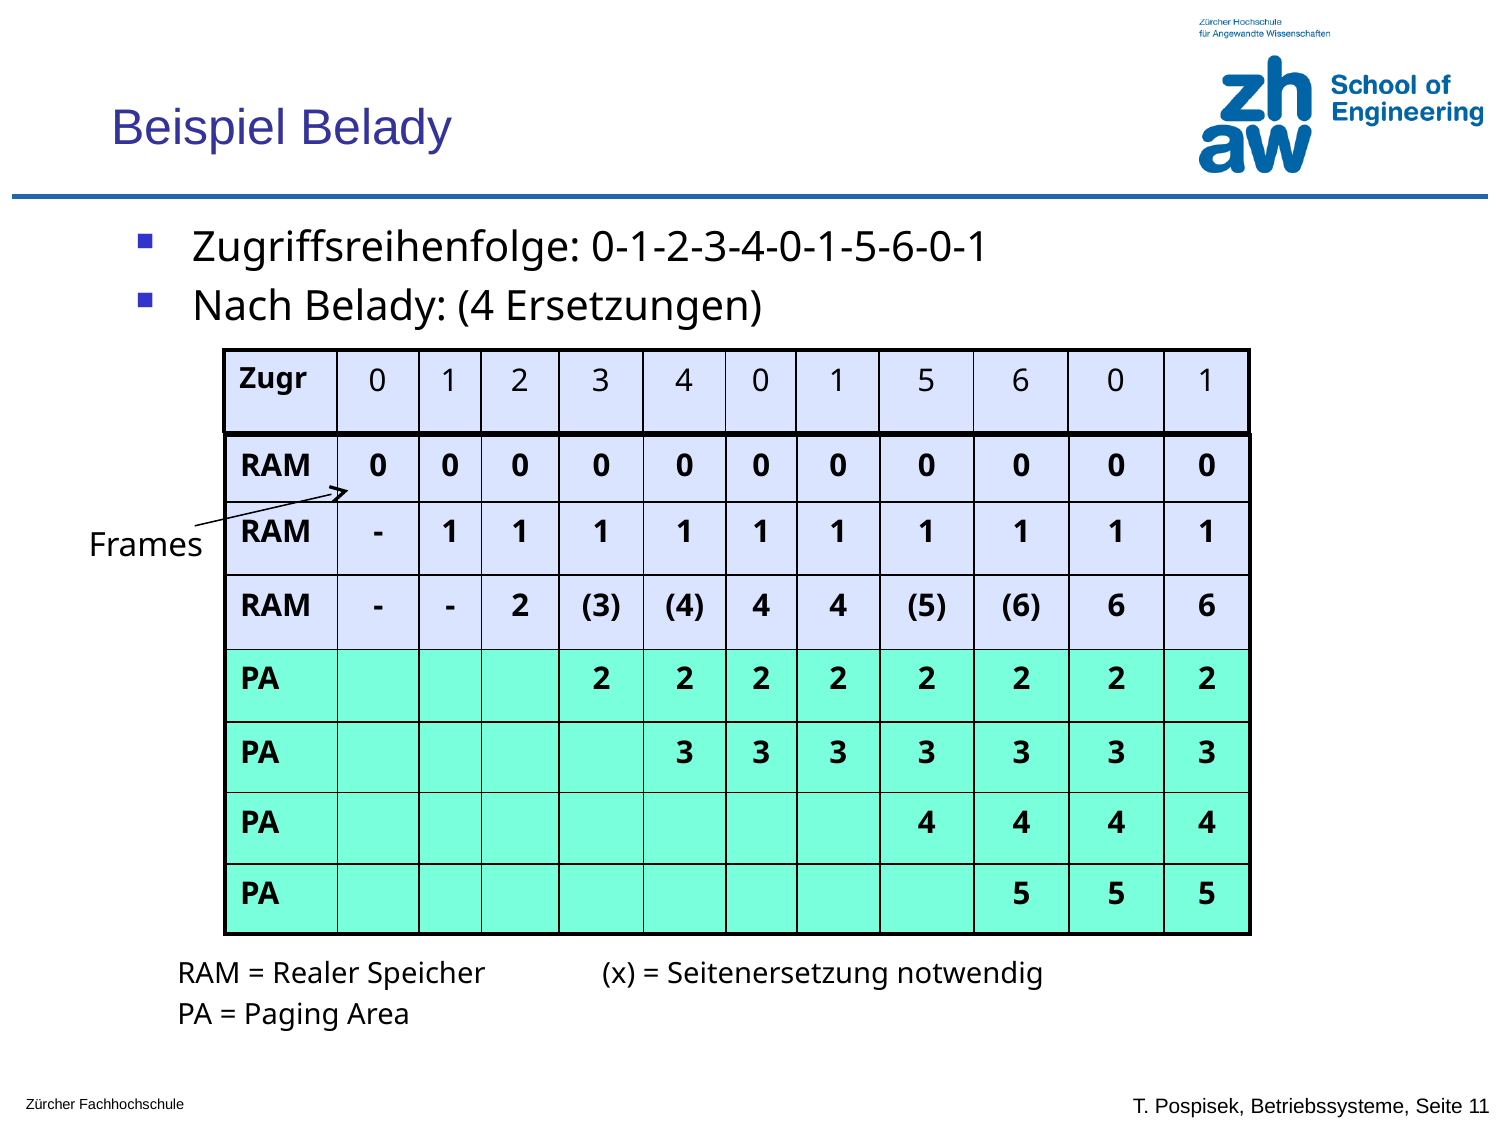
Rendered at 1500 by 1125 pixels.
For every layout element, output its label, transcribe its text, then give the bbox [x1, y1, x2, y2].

table_cell [644, 865, 725, 932]
list Zugriffsreihenfolge: 0-1-2-3-4-0-1-5-6-0-1 Nach Belady: (4 Ersetzungen) [120, 212, 1375, 375]
table_header 0 [975, 437, 1068, 501]
table_cell [482, 650, 558, 721]
table_cell [338, 793, 418, 863]
table_cell [338, 865, 418, 932]
table_header 0 [798, 437, 879, 501]
table_cell 1 [975, 503, 1068, 574]
table_cell (3) [560, 576, 643, 649]
table_cell 3 [881, 723, 973, 792]
table_cell [482, 793, 558, 863]
table_cell - [420, 576, 481, 649]
table_cell RAM [227, 503, 285, 517]
table_cell [560, 723, 643, 792]
table_cell [420, 723, 481, 792]
table_cell 5 [975, 865, 1068, 932]
table_cell 3 [727, 723, 796, 792]
table_cell 1 [1165, 503, 1248, 574]
table_cell 5 [1165, 865, 1248, 932]
table_cell 4 [1070, 793, 1163, 863]
table_header 0 [482, 437, 558, 501]
table_cell [338, 723, 418, 792]
table_cell [644, 793, 725, 863]
table_cell 3 [1165, 723, 1248, 792]
table_cell 2 [1070, 650, 1163, 721]
title Beispiel Belady [96, 50, 1375, 163]
table_cell 6 [1165, 576, 1248, 649]
table_cell [560, 865, 643, 932]
table_header 1 [420, 352, 480, 431]
table_cell 1 [420, 503, 481, 574]
table_cell [798, 865, 879, 932]
table_cell 6 [1070, 576, 1163, 649]
table_header 1 [1165, 352, 1247, 431]
table_cell PA [227, 793, 337, 863]
table_header 0 [644, 437, 725, 501]
table_cell [560, 793, 643, 863]
table_cell RAM [227, 576, 337, 649]
table_cell 3 [975, 723, 1068, 792]
table_header 5 [880, 352, 973, 431]
table_cell 2 [644, 650, 725, 721]
table_cell 1 [798, 503, 879, 574]
table_cell 1 [1070, 503, 1163, 574]
table_header 0 [727, 437, 796, 501]
table_cell [338, 650, 418, 721]
picture [1199, 19, 1483, 173]
table_cell (5) [881, 576, 973, 649]
table_cell [482, 865, 558, 932]
table_header 0 [1070, 437, 1163, 501]
table_cell 2 [1165, 650, 1248, 721]
table_cell 2 [560, 650, 643, 721]
table_cell (6) [975, 576, 1068, 649]
table_cell PA [227, 865, 337, 932]
table_cell [420, 650, 481, 721]
table_cell PA [227, 650, 337, 721]
table_header 0 [726, 352, 795, 431]
table_header RAM [227, 437, 337, 501]
table_header 6 [974, 352, 1067, 431]
table_cell 3 [644, 723, 725, 792]
text_box Frames [73, 515, 218, 571]
table_cell [727, 793, 796, 863]
table_cell 4 [975, 793, 1068, 863]
table_header 0 [560, 437, 643, 501]
table_cell 4 [727, 576, 796, 649]
table_cell 4 [1165, 793, 1248, 863]
table_header 2 [482, 352, 558, 431]
table_cell 3 [798, 723, 879, 792]
table_cell 1 [881, 503, 973, 574]
table_cell 2 [798, 650, 879, 721]
table_header 0 [338, 437, 418, 501]
table_cell PA [227, 723, 337, 792]
table_cell 2 [482, 576, 558, 649]
table_cell [881, 865, 973, 932]
table_cell [420, 793, 481, 863]
table_cell [727, 865, 796, 932]
table_header 0 [420, 437, 481, 501]
table_cell [482, 723, 558, 792]
text_box RAM = Realer Speicher (x) = Seitenersetzung notwendig PA = Paging Area [162, 946, 1363, 1047]
table_cell - [338, 576, 418, 649]
table_cell 4 [798, 576, 879, 649]
table_cell 2 [727, 650, 796, 721]
table_header 0 [1069, 352, 1163, 431]
table_header 3 [560, 352, 642, 431]
table_cell 2 [881, 650, 973, 721]
table_header Zugr [226, 352, 336, 431]
table_cell 3 [1070, 723, 1163, 792]
table_cell 4 [881, 793, 973, 863]
table_cell 1 [644, 503, 725, 574]
table_header 0 [1165, 437, 1248, 501]
table_header 4 [644, 352, 725, 431]
table_cell RAM [227, 503, 337, 574]
table_cell 1 [482, 503, 558, 574]
table_cell 2 [975, 650, 1068, 721]
table_header 1 [797, 352, 878, 431]
table_header 0 [881, 437, 973, 501]
table_cell 1 [560, 503, 643, 574]
table_cell 5 [1070, 865, 1163, 932]
table_cell - [338, 503, 418, 574]
table_cell [420, 865, 481, 932]
table_cell (4) [644, 576, 725, 649]
table_cell [798, 793, 879, 863]
table_cell 1 [727, 503, 796, 574]
table_header 0 [338, 352, 418, 431]
